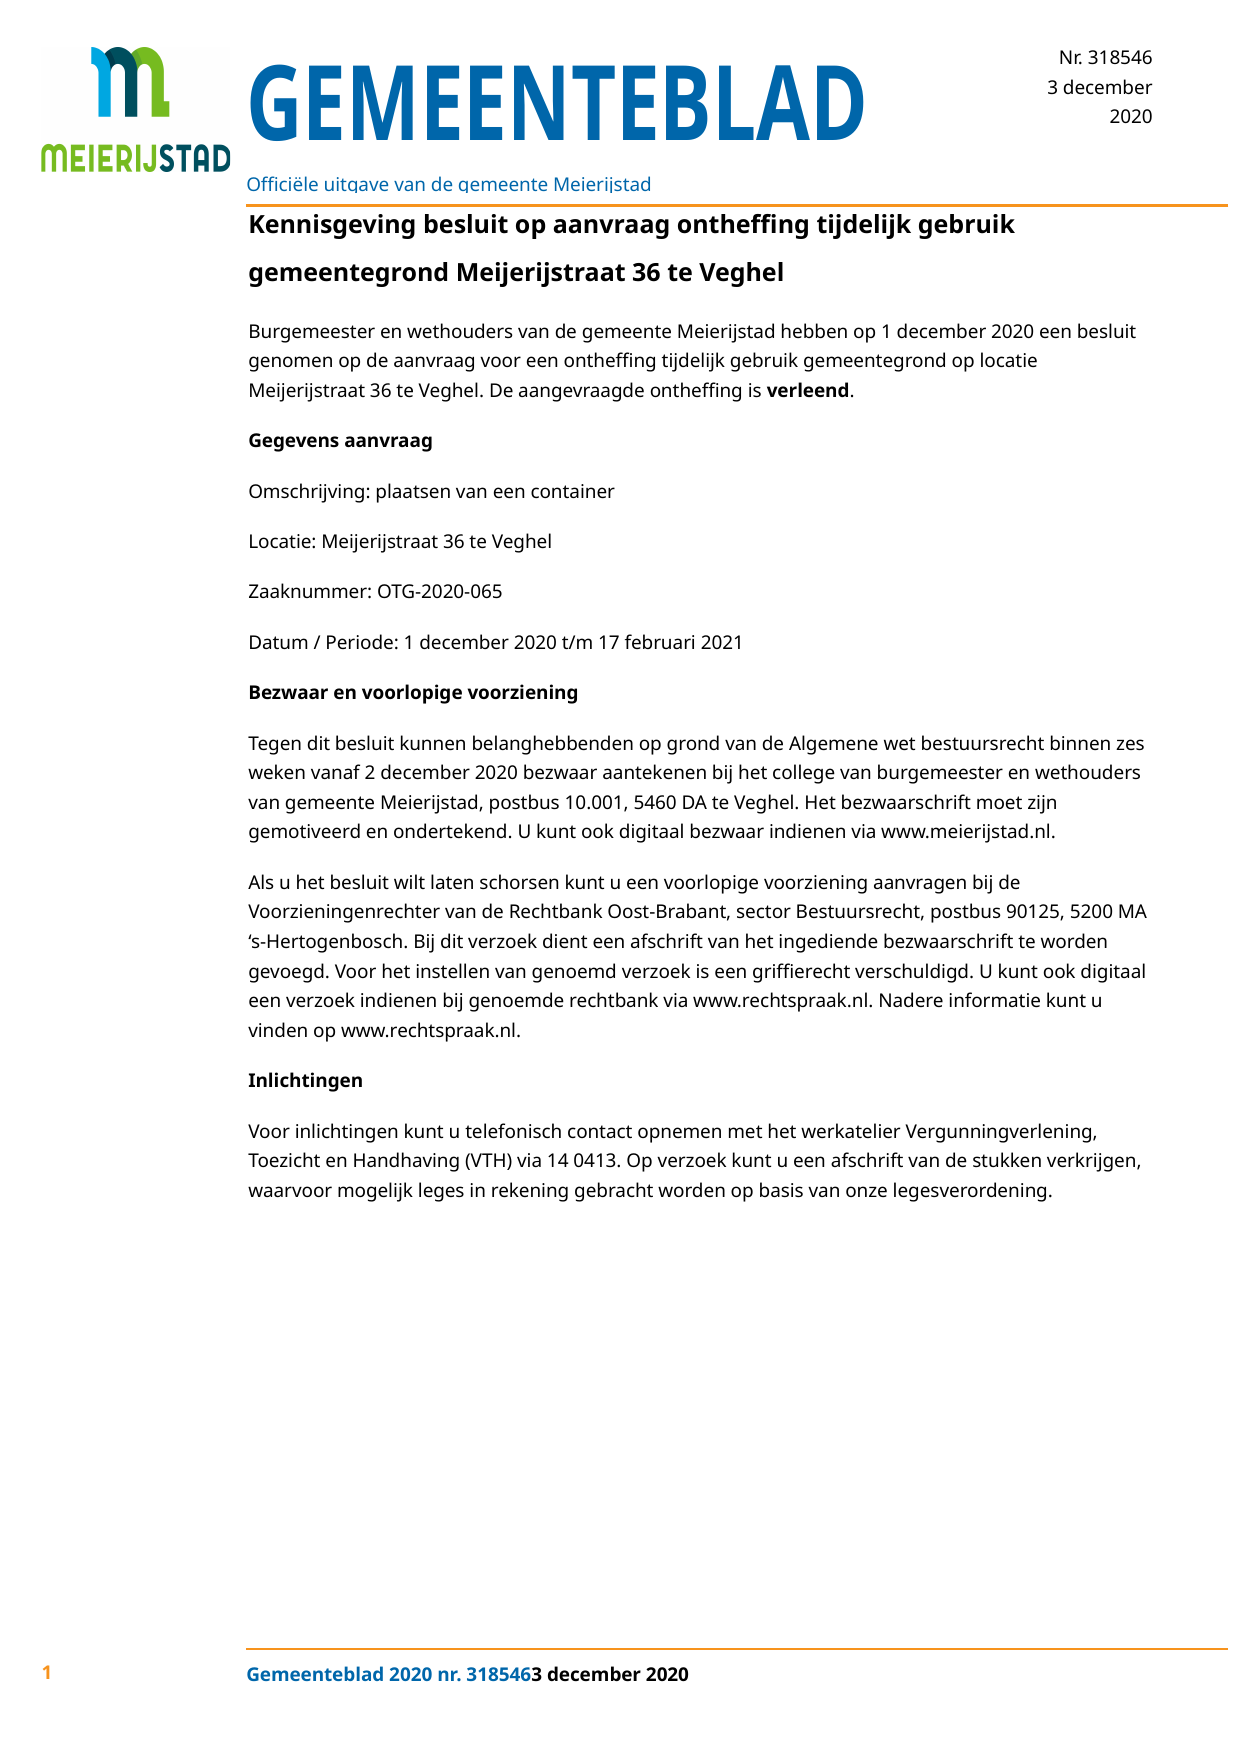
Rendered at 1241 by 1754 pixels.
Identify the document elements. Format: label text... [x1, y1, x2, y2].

text Tegen dit besluit kunnen belanghebbenden op grond van de Algemene wet bestuursrecht binnen zes weken vanaf 2 december 2020 bezwaar aantekenen bij het college van burgemeester en wethouders van gemeente Meierijstad, postbus 10.001, 5460 DA te Veghel. Het bezwaarschrift moet zijn gemotiveerd en ondertekend. U kunt ook digitaal bezwaar indienen via www.meierijstad.nl. [248, 730, 1152, 844]
text Bezwaar en voorlopige voorziening [248, 679, 1152, 705]
text Gegevens aanvraag [248, 427, 1152, 453]
text Locatie: Meijerijstraat 36 te Veghel [248, 528, 1152, 554]
picture [41, 47, 231, 172]
text Als u het besluit wilt laten schorsen kunt u een voorlopige voorziening aanvragen bij de Voorzieningenrechter van de Rechtbank Oost-Brabant, sector Bestuursrecht, postbus 90125, 5200 MA ‘s-Hertogenbosch. Bij dit verzoek dient een afschrift van het ingediende bezwaarschrift te worden gevoegd. Voor het instellen van genoemd verzoek is een griffierecht verschuldigd. U kunt ook digitaal een verzoek indienen bij genoemde rechtbank via www.rechtspraak.nl. Nadere informatie kunt u vinden op www.rechtspraak.nl. [248, 869, 1152, 1043]
text Kennisgeving besluit op aanvraag ontheffing tijdelijk gebruik gemeentegrond Meijerijstraat 36 te Veghel [248, 207, 1152, 288]
text Zaaknummer: OTG-2020-065 [248, 579, 1152, 604]
text Voor inlichtingen kunt u telefonisch contact opnemen met het werkatelier Vergunningverlening, Toezicht en Handhaving (VTH) via 14 0413. Op verzoek kunt u een afschrift van de stukken verkrijgen, waarvoor mogelijk leges in rekening gebracht worden op basis van onze legesverordening. [248, 1118, 1152, 1203]
text Burgemeester en wethouders van de gemeente Meierijstad hebben op 1 december 2020 een besluit genomen op de aanvraag voor een ontheffing tijdelijk gebruik gemeentegrond op locatie Meijerijstraat 36 te Veghel. De aangevraagde ontheffing is verleend. [248, 318, 1152, 403]
text Omschrijving: plaatsen van een container [248, 478, 1152, 504]
text Datum / Periode: 1 december 2020 t/m 17 februari 2021 [248, 629, 1152, 655]
text Inlichtingen [248, 1067, 1152, 1093]
